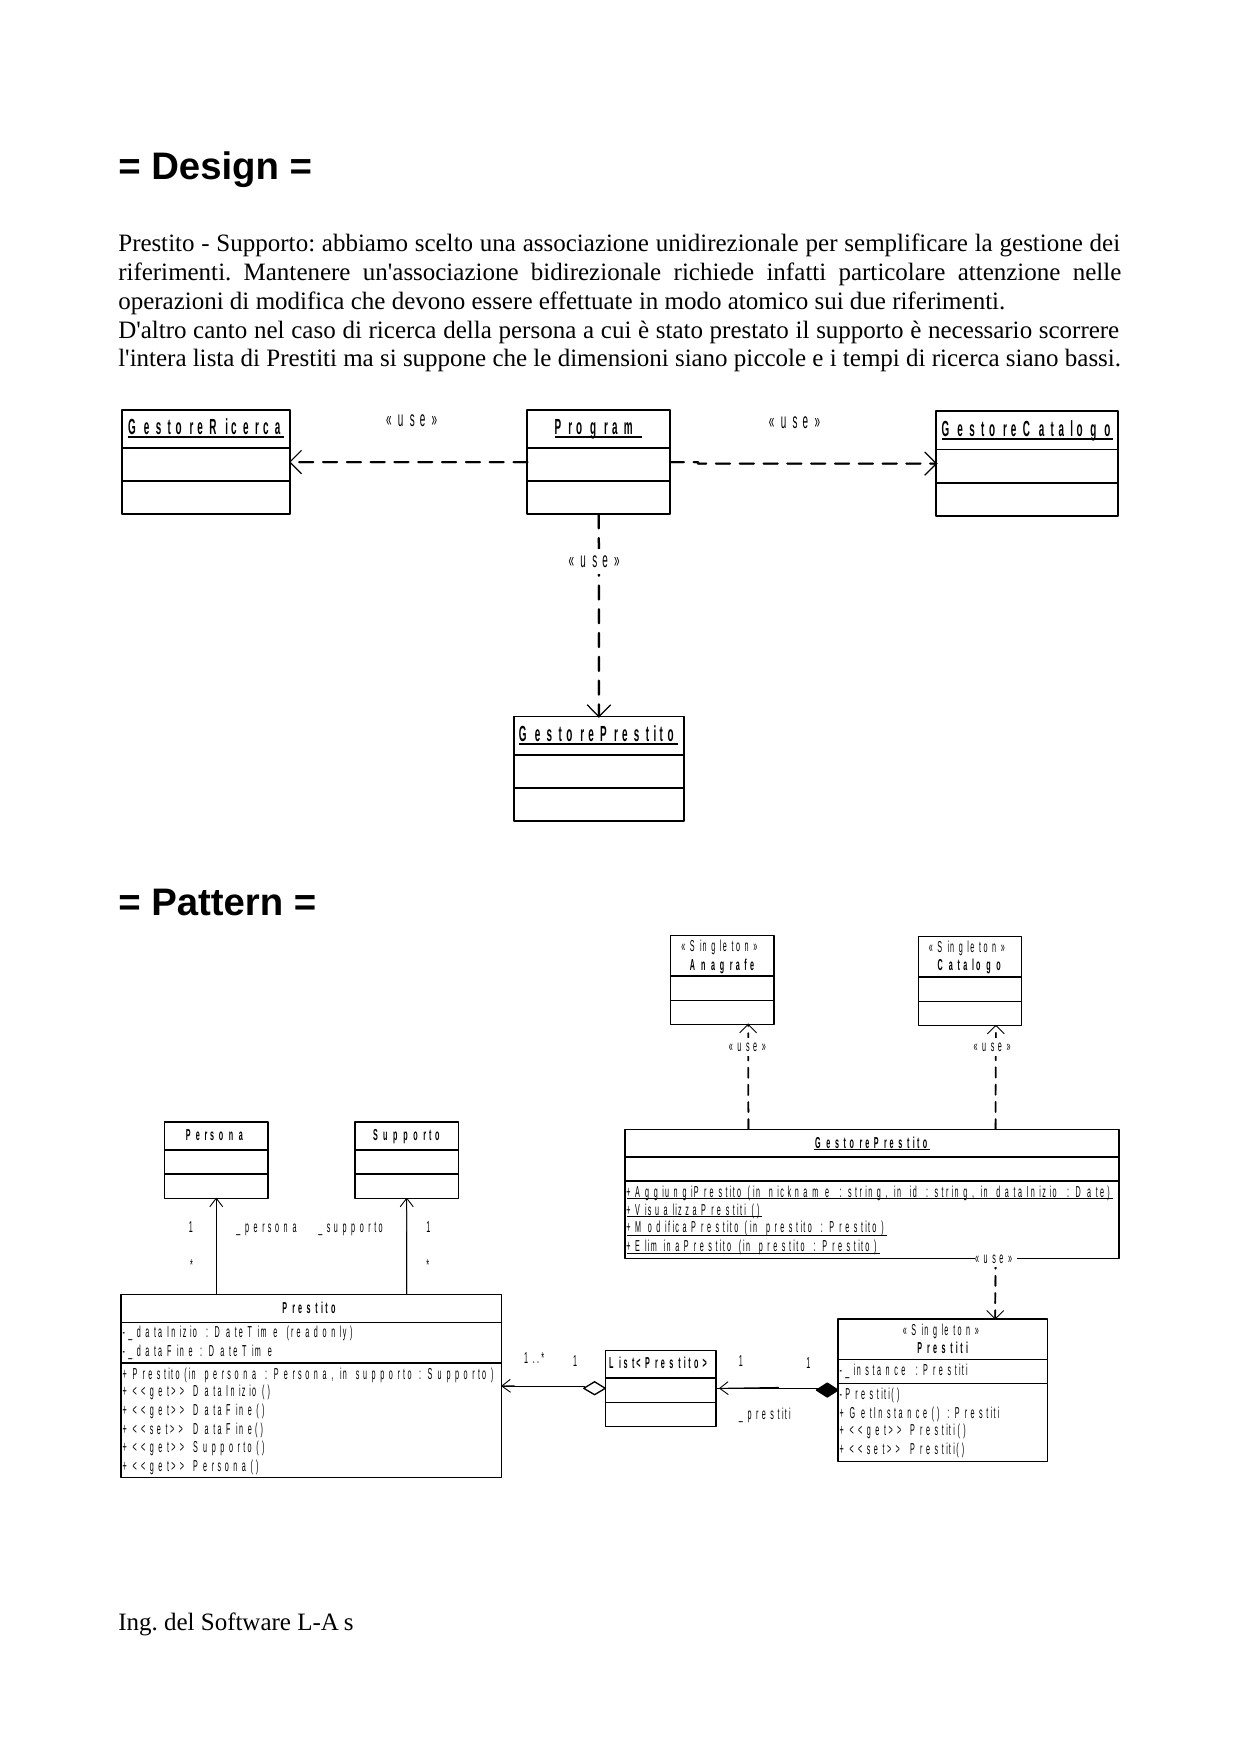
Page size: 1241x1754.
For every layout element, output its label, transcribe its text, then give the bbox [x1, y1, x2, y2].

subtitle = Pattern = [118, 879, 1122, 923]
text Prestito - Supporto: abbiamo scelto una associazione unidirezionale per semplificare la gestione dei riferimenti. Mantenere un'associazione bidirezionale richiede infatti particolare attenzione nelle operazioni di modifica che devono essere effettuate in modo atomico sui due riferimenti. [118, 228, 1122, 315]
text D'altro canto nel caso di ricerca della persona a cui è stato prestato il supporto è necessario scorrere l'intera lista di Prestiti ma si suppone che le dimensioni siano piccole e i tempi di ricerca siano bassi. [118, 315, 1122, 372]
subtitle = Design = [118, 143, 1122, 187]
